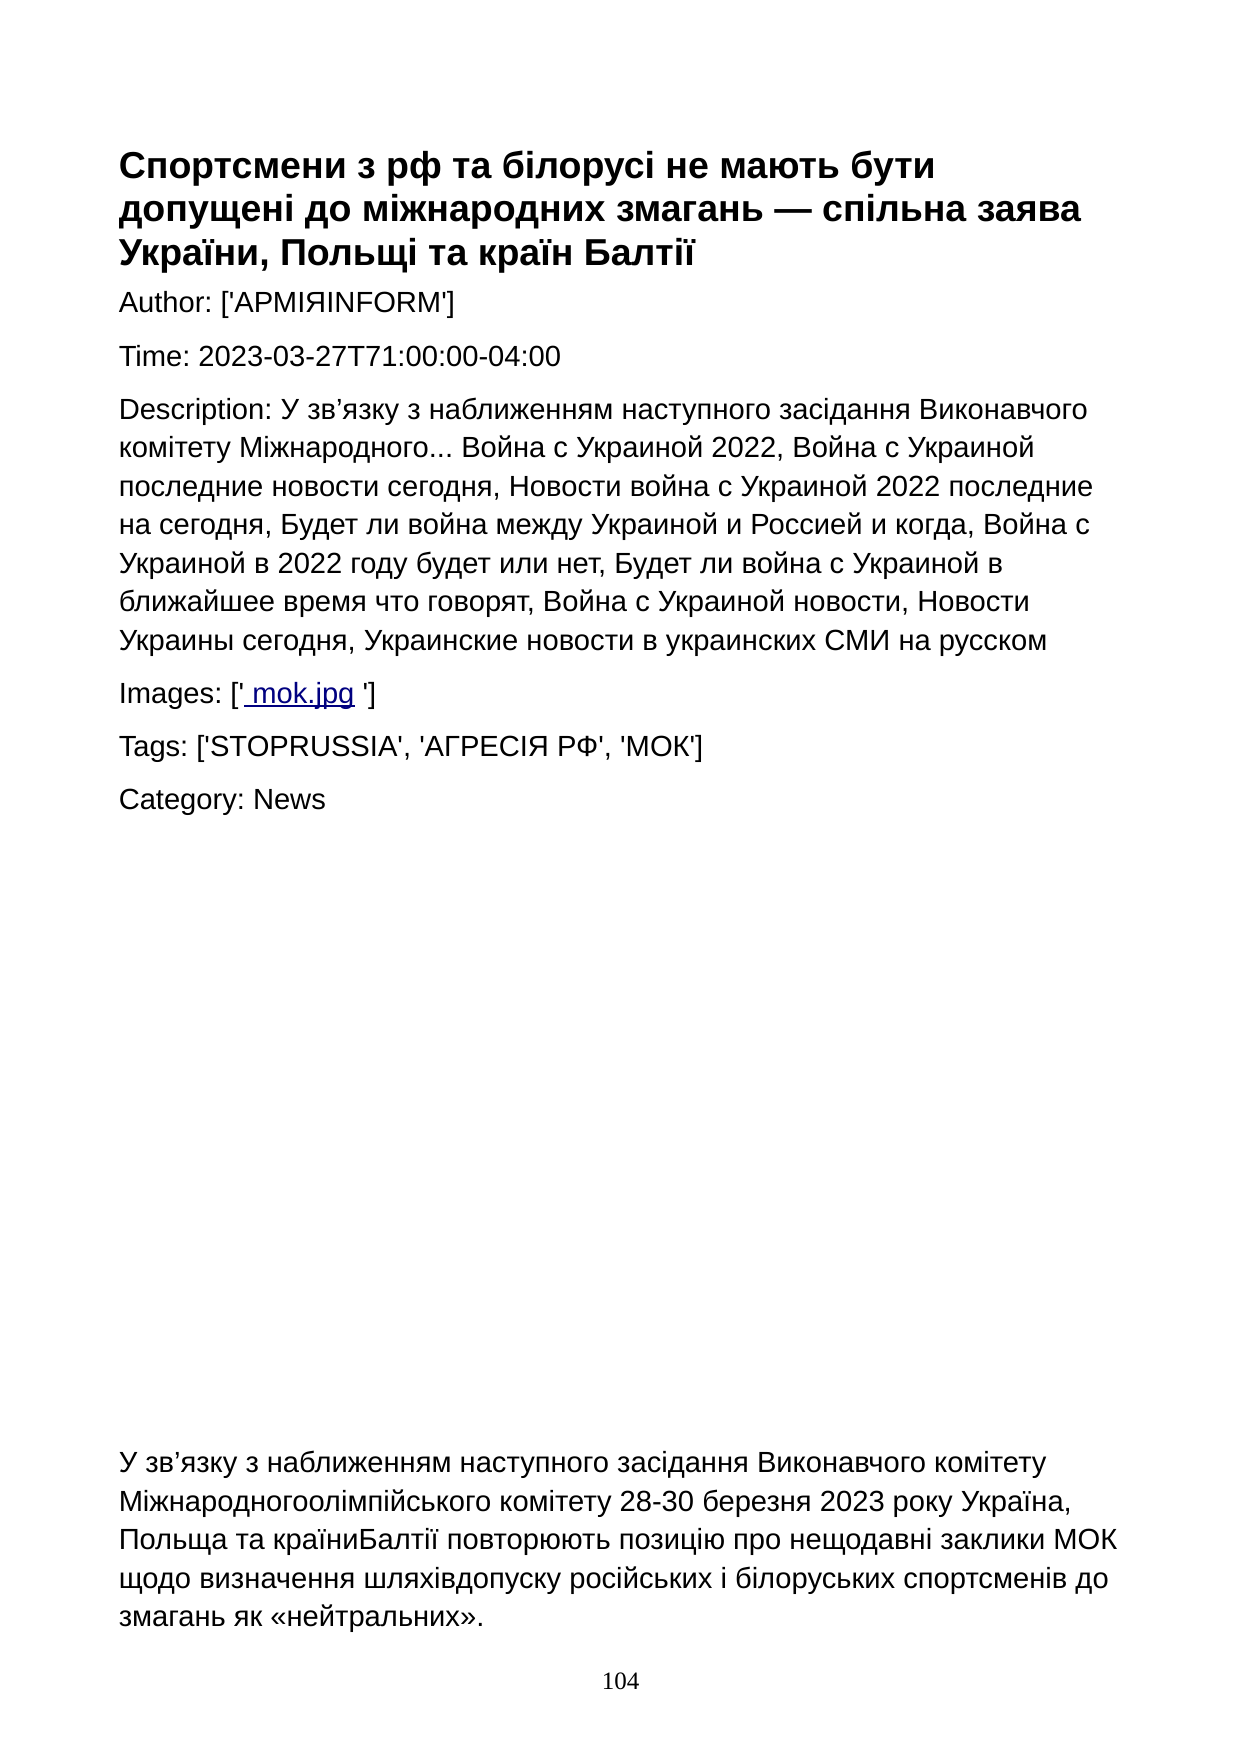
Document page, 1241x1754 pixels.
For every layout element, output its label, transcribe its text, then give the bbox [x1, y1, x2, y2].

text Tags: ['STOPRUSSIA', 'АГРЕСІЯ РФ', 'МОК'] [118, 729, 1122, 763]
text Images: [' mok.jpg '] [118, 676, 1122, 709]
text Time: 2023-03-27T71:00:00-04:00 [118, 338, 1122, 372]
text Description: У зв’язку з наближенням наступного засідання Виконавчого комітету Міжнародного... Война с Украиной 2022, Война с Украиной последние новости сегодня, Новости война с Украиной 2022 последние на сегодня, Будет ли война между Украиной и Россией и когда, Война с Украиной в 2022 году будет или нет, Будет ли война с Украиной в ближайшее время что говорят, Война с Украиной новости, Новости Украины сегодня, Украинские новости в украинских СМИ на русском [118, 392, 1122, 656]
text У зв’язку з наближенням наступного засідання Виконавчого комітету Міжнародногоолімпійського комітету 28-30 березня 2023 року Україна, Польща та країниБалтії повторюють позицію про нещодавні заклики МОК щодо визначення шляхівдопуску російських і білоруських спортсменів до змагань як «нейтральних». [118, 1445, 1122, 1633]
text Author: ['АРМІЯINFORM'] [118, 285, 1122, 319]
subtitle Спортсмени з рф та білорусі не мають бути допущені до міжнародних змагань — спільна заява України, Польщі та країн Балтії [118, 143, 1122, 273]
text Category: News [118, 782, 1122, 816]
